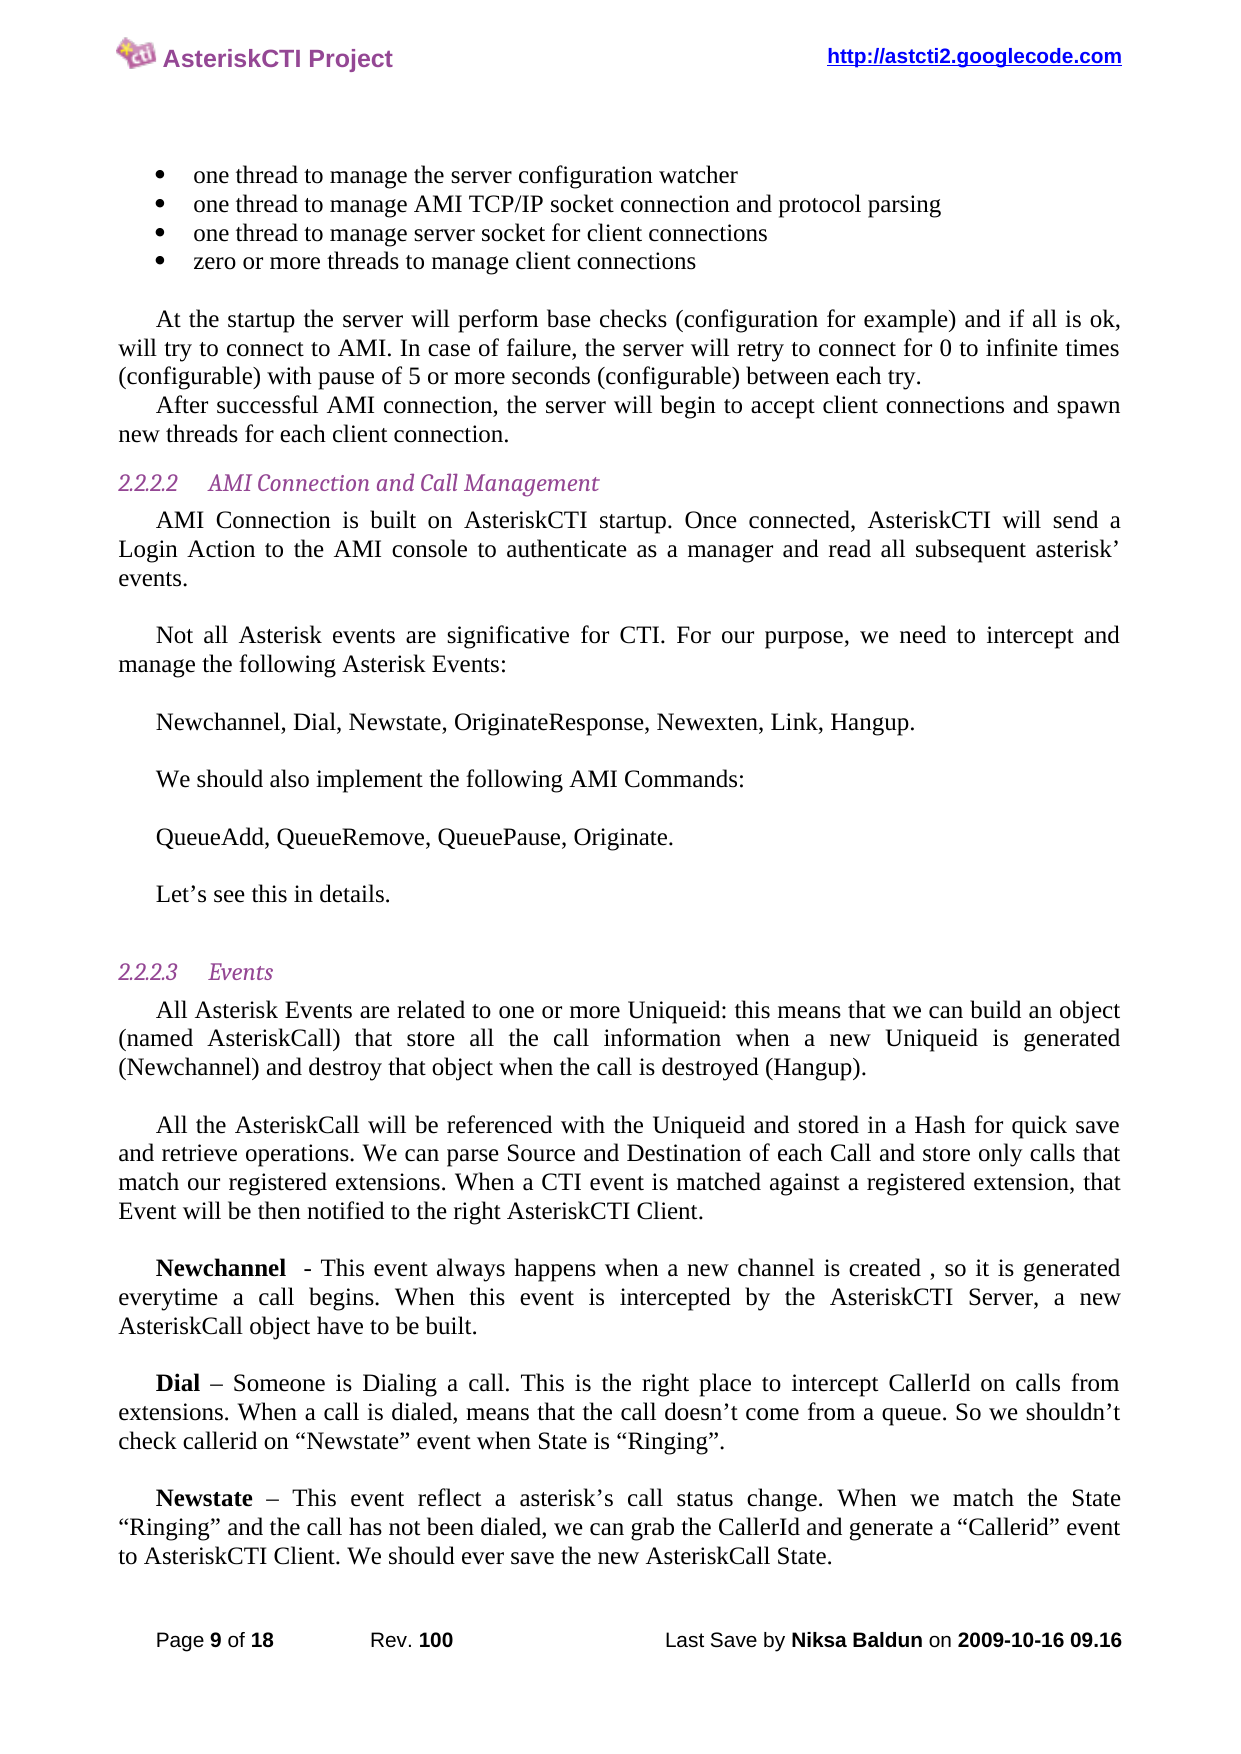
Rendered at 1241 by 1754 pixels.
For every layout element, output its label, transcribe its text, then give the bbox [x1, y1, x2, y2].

text Dial – Someone is Dialing a call. This is the right place to intercept CallerId on calls from extensions. When a call is dialed, means that the call doesn’t come from a queue. So we shouldn’t check callerid on “Newstate” event when State is “Ringing”. [118, 1368, 1122, 1455]
text QueueAdd, QueueRemove, QueuePause, Originate. [118, 822, 1122, 851]
text All the AsteriskCall will be referenced with the Uniqueid and stored in a Hash for quick save and retrieve operations. We can parse Source and Destination of each Call and store only calls that match our registered extensions. When a CTI event is matched against a registered extension, that Event will be then notified to the right AsteriskCTI Client. [118, 1110, 1122, 1225]
subtitle AMI Connection and Call Management [118, 468, 1122, 497]
text We should also implement the following AMI Commands: [118, 764, 1122, 793]
picture [116, 34, 157, 74]
text Newchannel, Dial, Newstate, OriginateResponse, Newexten, Link, Hangup. [118, 707, 1122, 736]
text After successful AMI connection, the server will begin to accept client connections and spawn new threads for each client connection. [118, 390, 1122, 448]
text All Asterisk Events are related to one or more Uniqueid: this means that we can build an object (named AsteriskCall) that store all the call information when a new Uniqueid is generated (Newchannel) and destroy that object when the call is destroyed (Hangup). [118, 995, 1122, 1081]
text Let’s see this in details. [118, 879, 1122, 908]
text Newchannel - This event always happens when a new channel is created , so it is generated everytime a call begins. When this event is intercepted by the AsteriskCTI Server, a new AsteriskCall object have to be built. [118, 1253, 1122, 1340]
list one thread to manage the server configuration watcher [156, 160, 1122, 189]
text Newstate – This event reflect a asterisk’s call status change. When we match the State “Ringing” and the call has not been dialed, we can grab the CallerId and generate a “Callerid” event to AsteriskCTI Client. We should ever save the new AsteriskCall State. [118, 1483, 1122, 1570]
list zero or more threads to manage client connections [156, 246, 1122, 275]
subtitle Events [118, 958, 1122, 986]
text AMI Connection is built on AsteriskCTI startup. Once connected, AsteriskCTI will send a Login Action to the AMI console to authenticate as a manager and read all subsequent asterisk’ events. [118, 506, 1122, 592]
list one thread to manage server socket for client connections [156, 218, 1122, 246]
text At the startup the server will perform base checks (configuration for example) and if all is ok, will try to connect to AMI. In case of failure, the server will retry to connect for 0 to infinite times (configurable) with pause of 5 or more seconds (configurable) between each try. [118, 304, 1122, 390]
text Not all Asterisk events are significative for CTI. For our purpose, we need to intercept and manage the following Asterisk Events: [118, 621, 1122, 678]
list one thread to manage AMI TCP/IP socket connection and protocol parsing [156, 189, 1122, 218]
